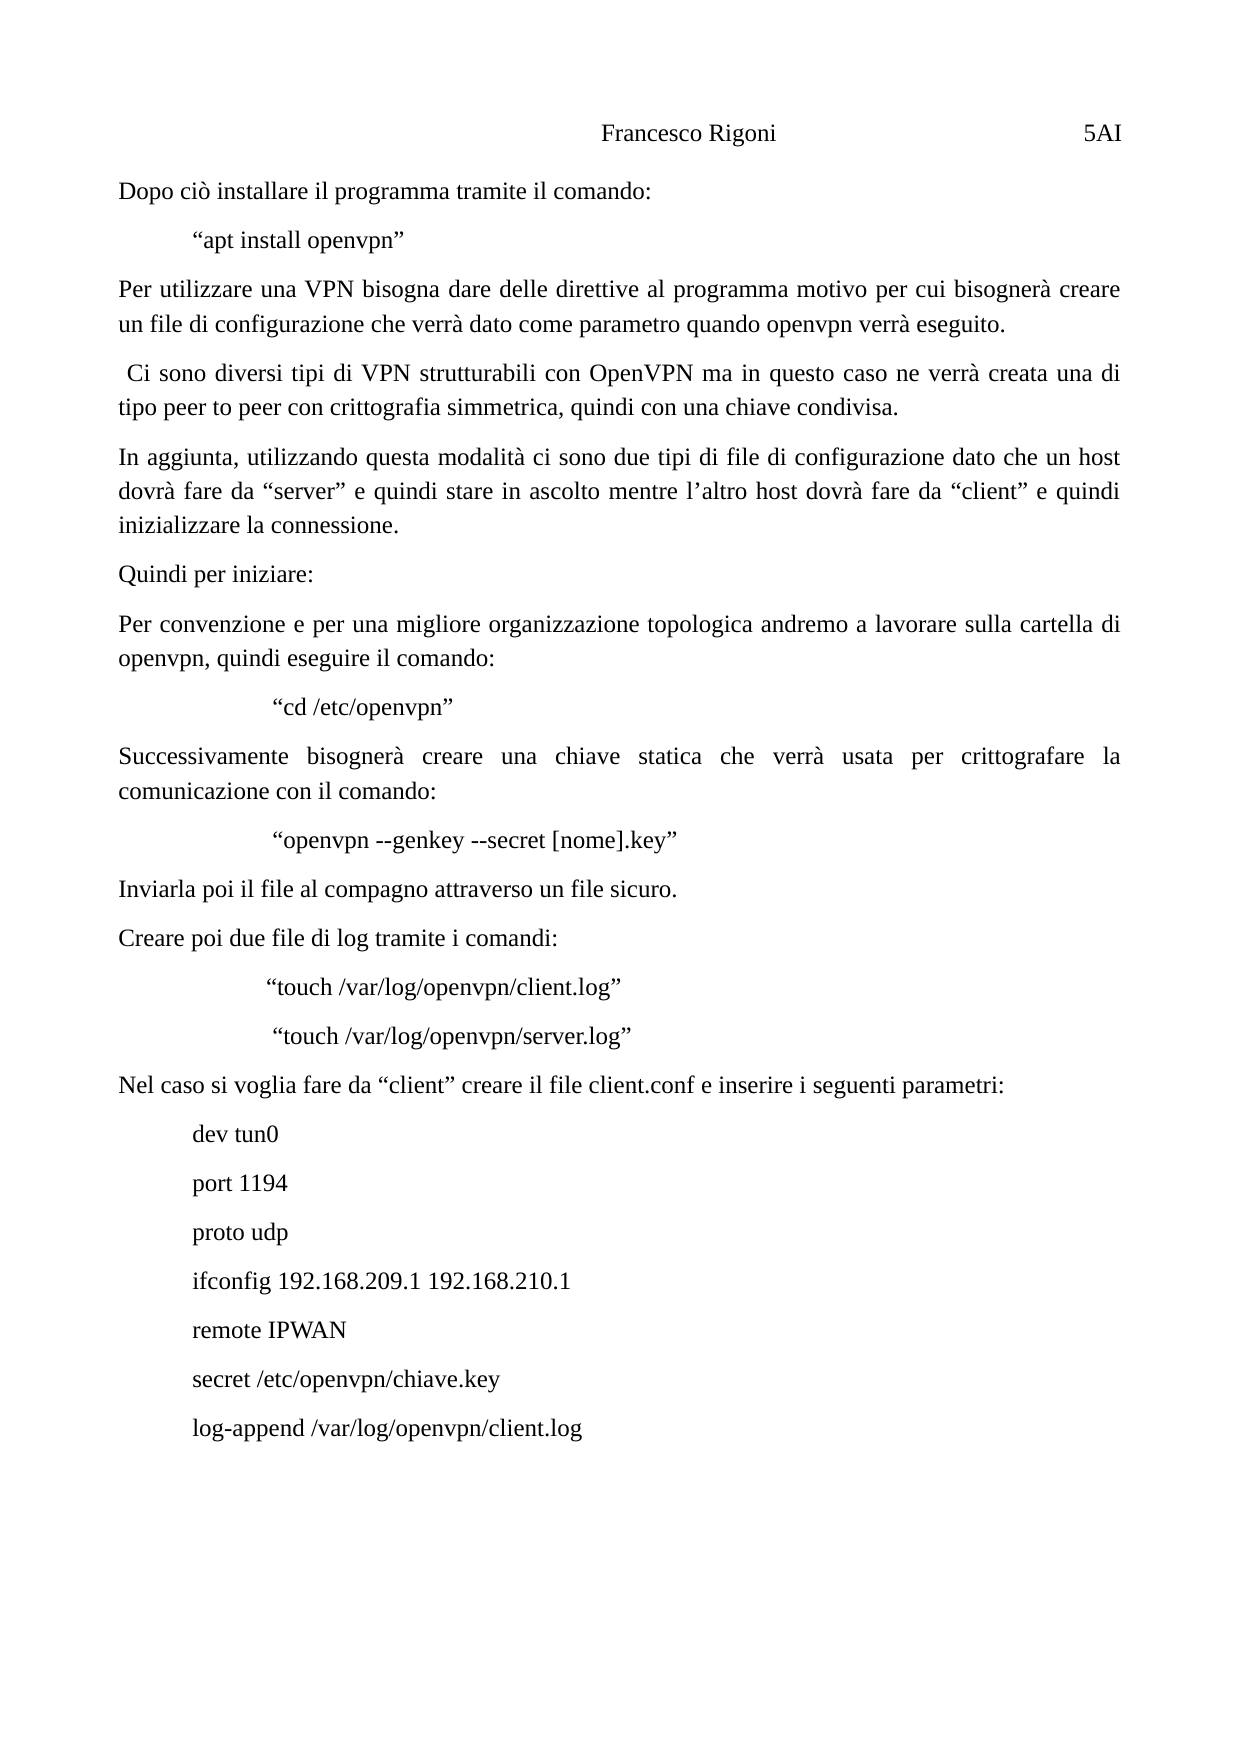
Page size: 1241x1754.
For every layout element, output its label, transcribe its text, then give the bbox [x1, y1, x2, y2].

text Per convenzione e per una migliore organizzazione topologica andremo a lavorare sulla cartella di openvpn, quindi eseguire il comando: [118, 609, 1122, 672]
text “openvpn --genkey --secret [nome].key” [118, 825, 1122, 853]
text log-append /var/log/openvpn/client.log [118, 1413, 1122, 1442]
text “touch /var/log/openvpn/client.log” [118, 972, 1122, 1001]
text “apt install openvpn” [118, 225, 1122, 254]
text Ci sono diversi tipi di VPN strutturabili con OpenVPN ma in questo caso ne verrà creata una di tipo peer to peer con crittografia simmetrica, quindi con una chiave condivisa. [118, 358, 1122, 421]
text “cd /etc/openvpn” [118, 692, 1122, 721]
text Nel caso si voglia fare da “client” creare il file client.conf e inserire i seguenti parametri: [118, 1070, 1122, 1099]
text Successivamente bisognerà creare una chiave statica che verrà usata per crittografare la comunicazione con il comando: [118, 741, 1122, 804]
text proto udp [118, 1217, 1122, 1246]
text port 1194 [118, 1168, 1122, 1197]
text Creare poi due file di log tramite i comandi: [118, 923, 1122, 952]
text Inviarla poi il file al compagno attraverso un file sicuro. [118, 874, 1122, 903]
text Per utilizzare una VPN bisogna dare delle direttive al programma motivo per cui bisognerà creare un file di configurazione che verrà dato come parametro quando openvpn verrà eseguito. [118, 274, 1122, 338]
text ifconfig 192.168.209.1 192.168.210.1 [118, 1266, 1122, 1295]
text Dopo ciò installare il programma tramite il comando: [118, 176, 1122, 205]
text dev tun0 [118, 1119, 1122, 1148]
text In aggiunta, utilizzando questa modalità ci sono due tipi di file di configurazione dato che un host dovrà fare da “server” e quindi stare in ascolto mentre l’altro host dovrà fare da “client” e quindi inizializzare la connessione. [118, 442, 1122, 539]
text “touch /var/log/openvpn/server.log” [118, 1021, 1122, 1050]
text Quindi per iniziare: [118, 559, 1122, 588]
text secret /etc/openvpn/chiave.key [118, 1364, 1122, 1393]
text remote IPWAN [118, 1315, 1122, 1344]
